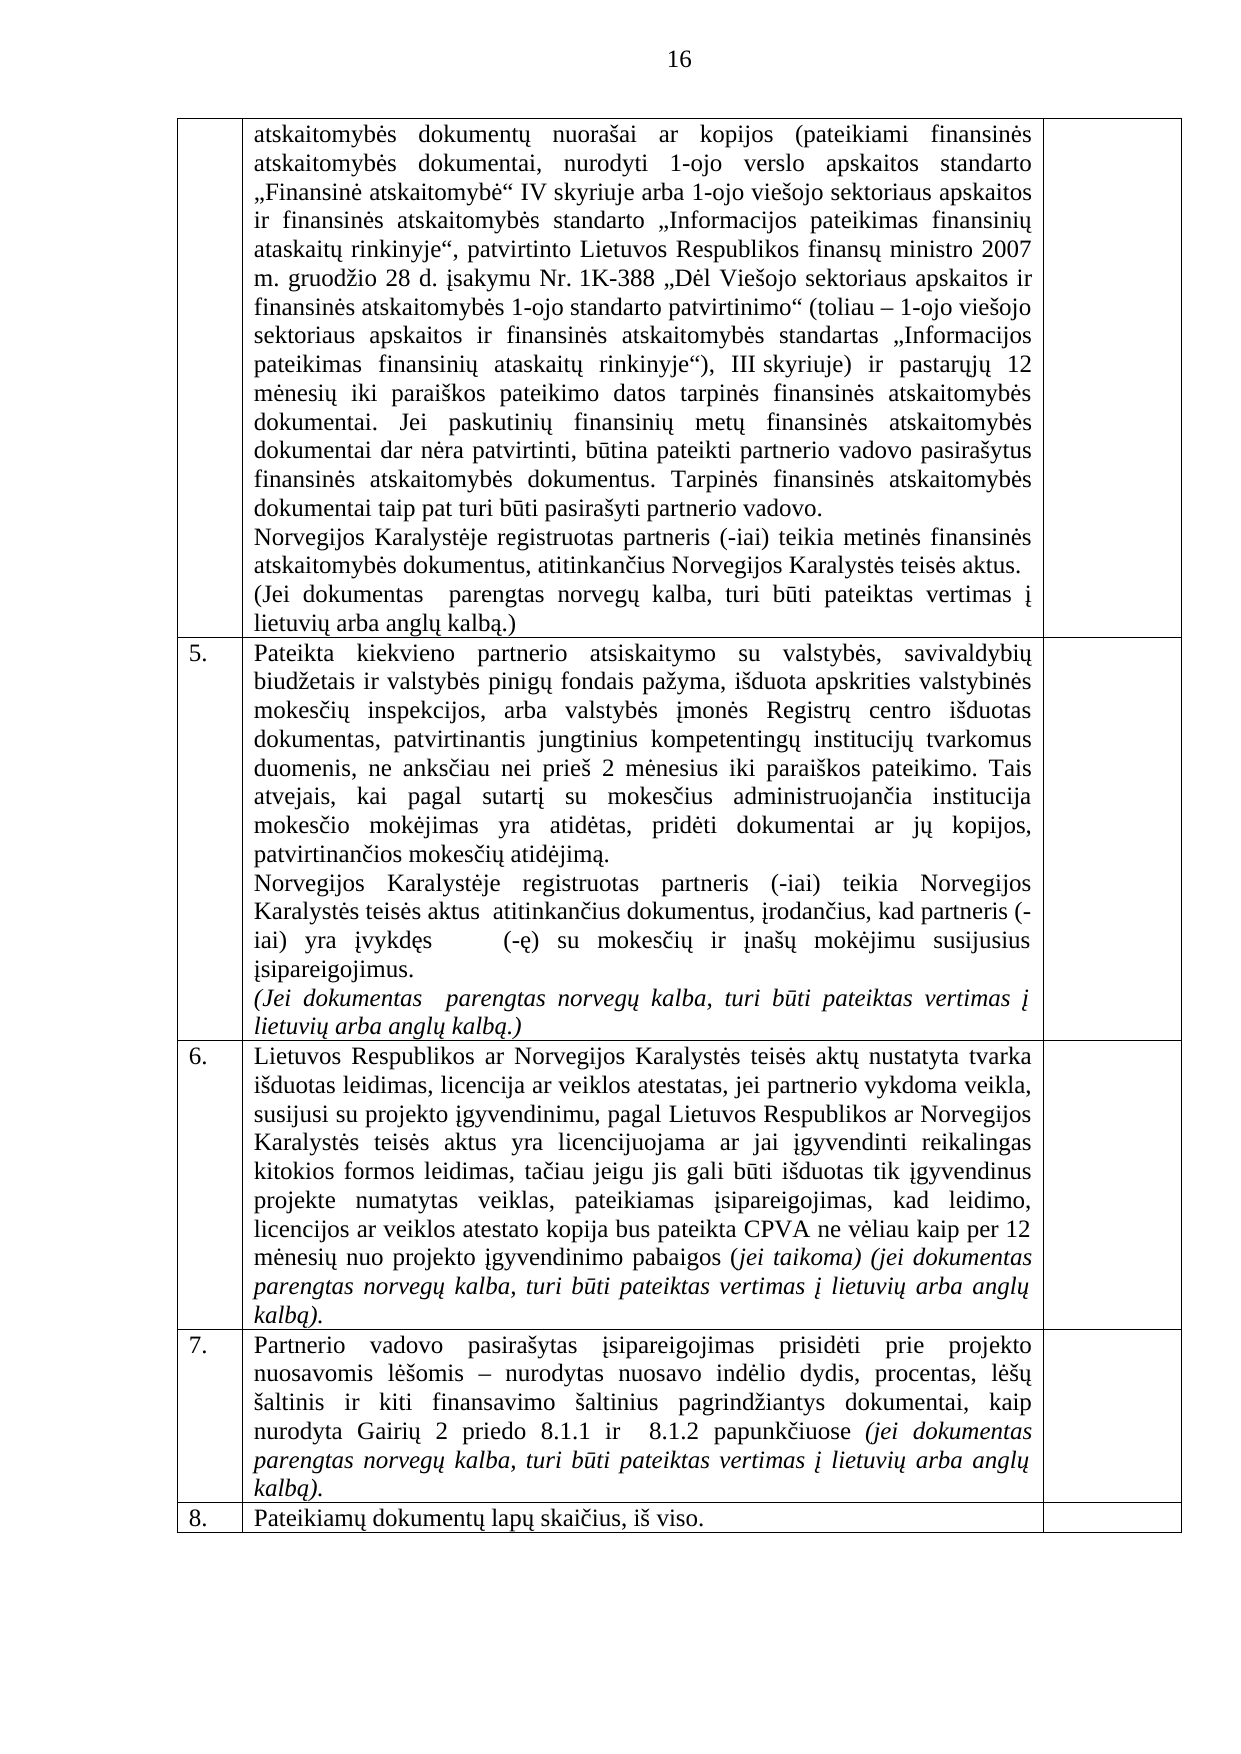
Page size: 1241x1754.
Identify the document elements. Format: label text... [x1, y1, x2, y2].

table_cell 6. [178, 1041, 242, 1329]
table_cell [1044, 119, 1181, 637]
table_cell Pateikta kiekvieno partnerio atsiskaitymo su valstybės, savivaldybių biudžetais ir valstybės pinigų fondais pažyma, išduota apskrities valstybinės mokesčių inspekcijos, arba valstybės įmonės Registrų centro išduotas dokumentas, patvirtinantis jungtinius kompetentingų institucijų tvarkomus duomenis, ne anksčiau nei prieš 2 mėnesius iki paraiškos pateikimo. Tais atvejais, kai pagal sutartį su mokesčius administruojančia institucija mokesčio mokėjimas yra atidėtas, pridėti dokumentai ar jų kopijos, patvirtinančios mokesčių atidėjimą. Norvegijos Karalystėje registruotas partneris (-iai) teikia Norvegijos Karalystės teisės aktus atitinkančius dokumentus, įrodančius, kad partneris (-iai) yra įvykdęs (-ę) su mokesčių ir įnašų mokėjimu susijusius įsipareigojimus. (Jei dokumentas parengtas norvegų kalba, turi būti pateiktas vertimas į lietuvių arba anglų kalbą.) [243, 638, 1043, 1040]
table_cell 5. [178, 638, 242, 1040]
table_cell atskaitomybės dokumentų nuorašai ar kopijos (pateikiami finansinės atskaitomybės dokumentai, nurodyti 1-ojo verslo apskaitos standarto „Finansinė atskaitomybė“ IV skyriuje arba 1-ojo viešojo sektoriaus apskaitos ir finansinės atskaitomybės standarto „Informacijos pateikimas finansinių ataskaitų rinkinyje“, patvirtinto Lietuvos Respublikos finansų ministro 2007 m. gruodžio 28 d. įsakymu Nr. 1K-388 „Dėl Viešojo sektoriaus apskaitos ir finansinės atskaitomybės 1-ojo standarto patvirtinimo“ (toliau – 1-ojo viešojo sektoriaus apskaitos ir finansinės atskaitomybės standartas „Informacijos pateikimas finansinių ataskaitų rinkinyje“), III skyriuje) ir pastarųjų 12 mėnesių iki paraiškos pateikimo datos tarpinės finansinės atskaitomybės dokumentai. Jei paskutinių finansinių metų finansinės atskaitomybės dokumentai dar nėra patvirtinti, būtina pateikti partnerio vadovo pasirašytus finansinės atskaitomybės dokumentus. Tarpinės finansinės atskaitomybės dokumentai taip pat turi būti pasirašyti partnerio vadovo. Norvegijos Karalystėje registruotas partneris (-iai) teikia metinės finansinės atskaitomybės dokumentus, atitinkančius Norvegijos Karalystės teisės aktus. (Jei dokumentas parengtas norvegų kalba, turi būti pateiktas vertimas į lietuvių arba anglų kalbą.) [243, 119, 1043, 637]
table_cell Lietuvos Respublikos ar Norvegijos Karalystės teisės aktų nustatyta tvarka išduotas leidimas, licencija ar veiklos atestatas, jei partnerio vykdoma veikla, susijusi su projekto įgyvendinimu, pagal Lietuvos Respublikos ar Norvegijos Karalystės teisės aktus yra licencijuojama ar jai įgyvendinti reikalingas kitokios formos leidimas, tačiau jeigu jis gali būti išduotas tik įgyvendinus projekte numatytas veiklas, pateikiamas įsipareigojimas, kad leidimo, licencijos ar veiklos atestato kopija bus pateikta CPVA ne vėliau kaip per 12 mėnesių nuo projekto įgyvendinimo pabaigos (jei taikoma) (jei dokumentas parengtas norvegų kalba, turi būti pateiktas vertimas į lietuvių arba anglų kalbą). [243, 1041, 1043, 1329]
table_cell Partnerio vadovo pasirašytas įsipareigojimas prisidėti prie projekto nuosavomis lėšomis – nurodytas nuosavo indėlio dydis, procentas, lėšų šaltinis ir kiti finansavimo šaltinius pagrindžiantys dokumentai, kaip nurodyta Gairių 2 priedo 8.1.1 ir 8.1.2 papunkčiuose (jei dokumentas parengtas norvegų kalba, turi būti pateiktas vertimas į lietuvių arba anglų kalbą). [243, 1330, 1043, 1502]
table_cell [1044, 1041, 1181, 1329]
table_cell 7. [178, 1330, 242, 1502]
table_cell [1044, 638, 1181, 1040]
table_cell 8. [178, 1503, 242, 1532]
table_cell [1044, 1503, 1181, 1532]
table_cell [1044, 1330, 1181, 1502]
table_cell [178, 119, 242, 637]
table_cell Pateikiamų dokumentų lapų skaičius, iš viso. [243, 1503, 1043, 1532]
